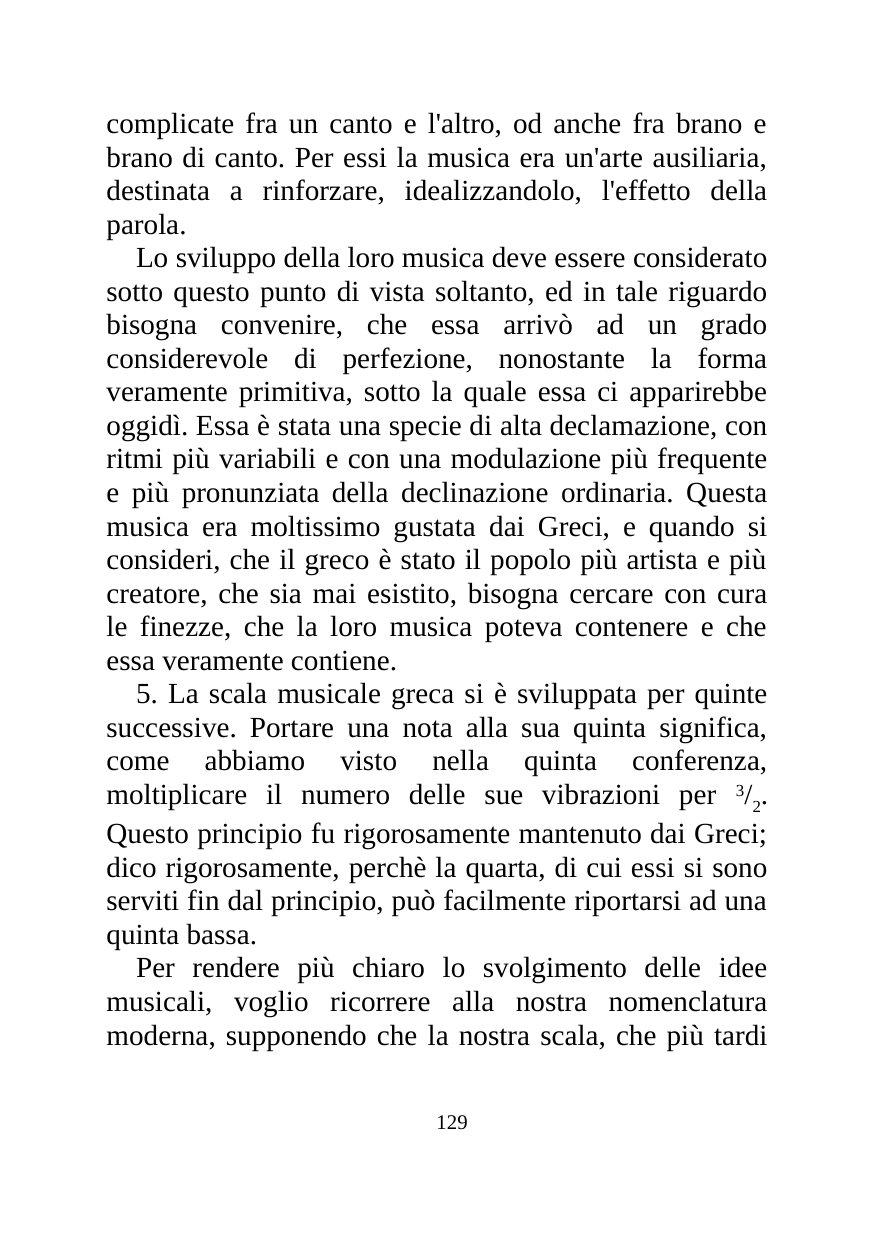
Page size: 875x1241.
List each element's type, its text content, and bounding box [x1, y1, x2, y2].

text Per rendere più chiaro lo svolgimento delle idee musicali, voglio ricorrere alla nostra nomenclatura moderna, supponendo che la nostra scala, che più tardi [106, 951, 768, 1051]
text complicate fra un canto e l'altro, od anche fra brano e brano di canto. Per essi la musica era un'arte ausiliaria, destinata a rinforzare, idealizzandolo, l'effetto della parola. [106, 106, 768, 240]
text Lo sviluppo della loro musica deve essere considerato sotto questo punto di vista soltanto, ed in tale riguardo bisogna convenire, che essa arrivò ad un grado considerevole di perfezione, nonostante la forma veramente primitiva, sotto la quale essa ci apparirebbe oggidì. Essa è stata una specie di alta declamazione, con ritmi più variabili e con una modulazione più frequente e più pronunziata della declinazione ordinaria. Questa musica era moltissimo gustata dai Greci, e quando si consideri, che il greco è stato il popolo più artista e più creatore, che sia mai esistito, bisogna cercare con cura le finezze, che la loro musica poteva contenere e che essa veramente contiene. [106, 240, 768, 676]
text 5. La scala musicale greca si è sviluppata per quinte successive. Portare una nota alla sua quinta significa, come abbiamo visto nella quinta conferenza, moltiplicare il numero delle sue vibrazioni per 3/2. Questo principio fu rigorosamente mantenuto dai Greci; dico rigorosamente, perchè la quarta, di cui essi si sono serviti fin dal principio, può facilmente riportarsi ad una quinta bassa. [106, 676, 768, 951]
